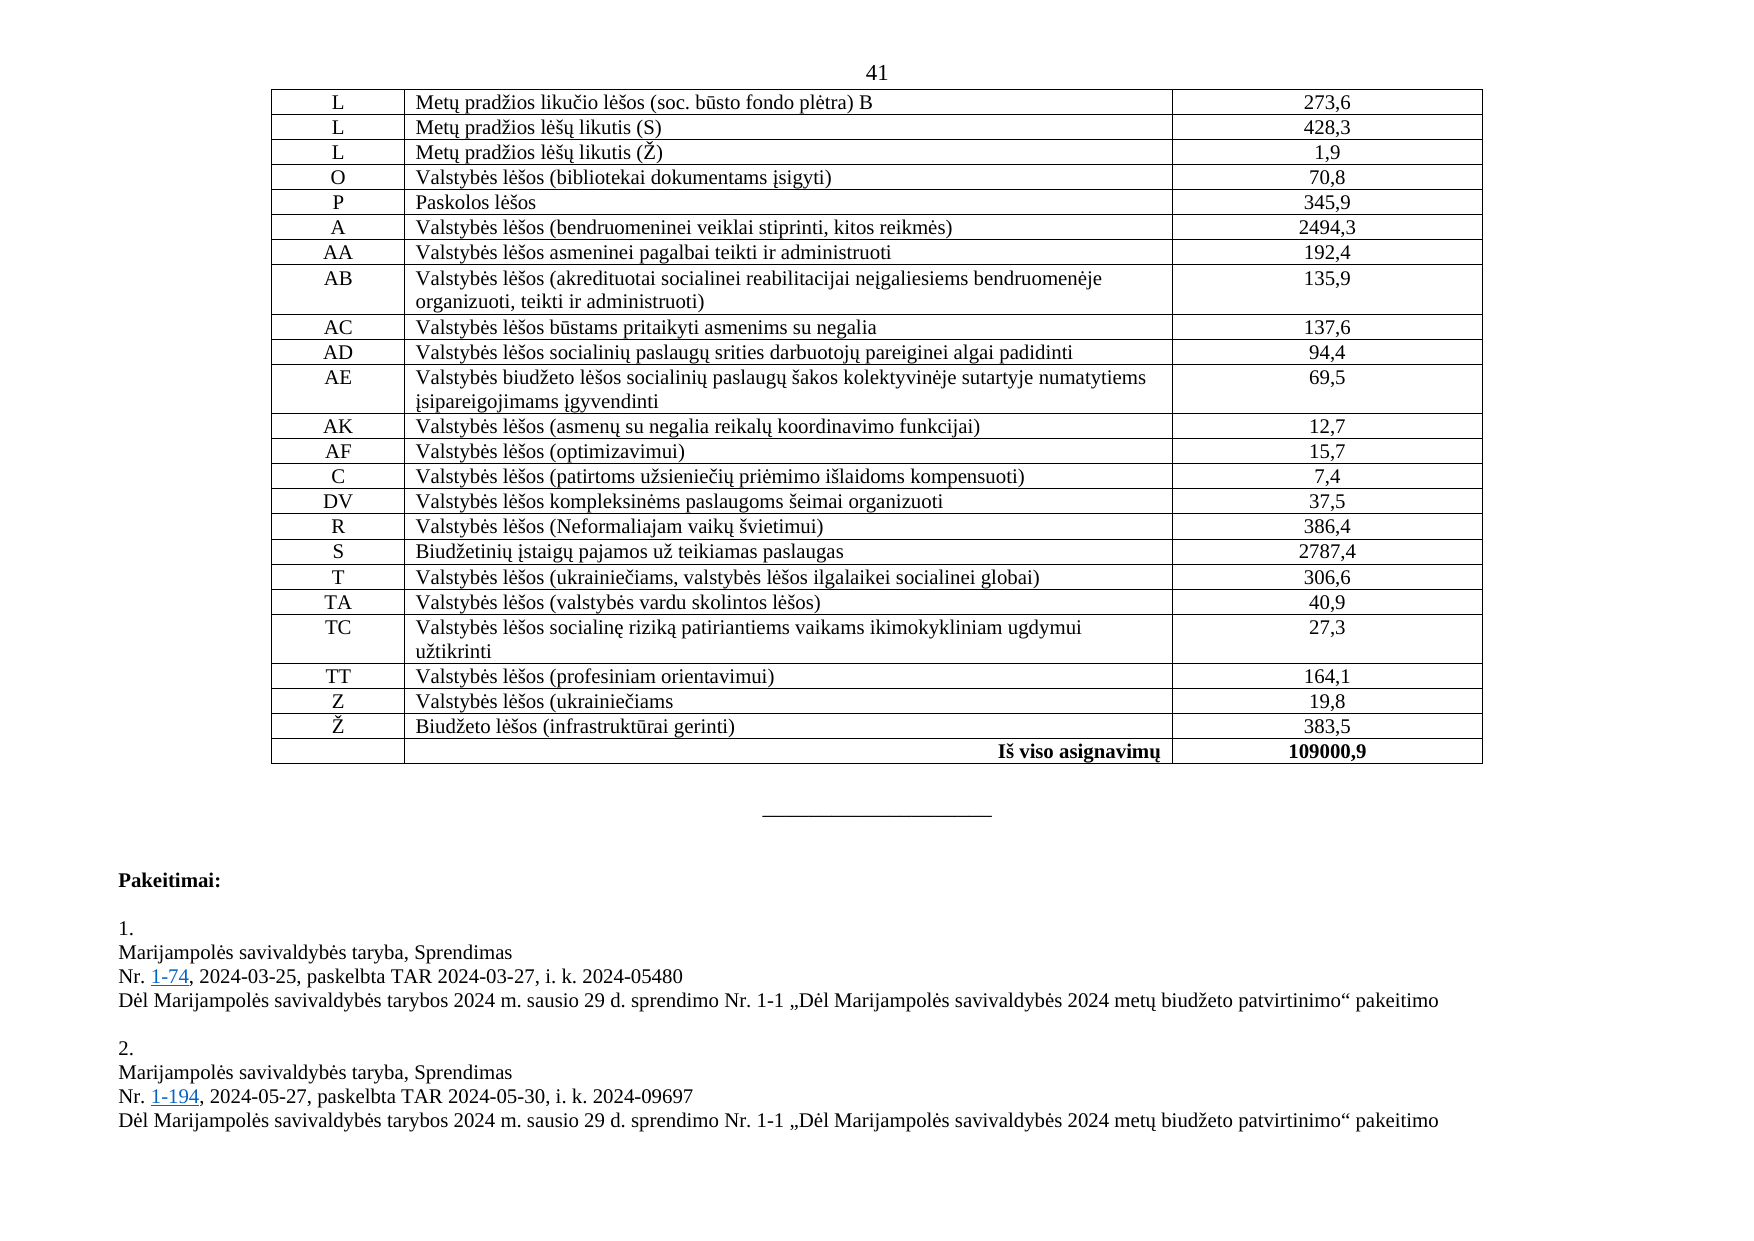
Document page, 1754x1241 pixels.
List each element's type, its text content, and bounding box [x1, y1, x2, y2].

table_cell 135,9 [1173, 265, 1482, 313]
table_cell O [272, 165, 404, 189]
table_cell AF [272, 439, 404, 463]
table_cell Z [272, 689, 404, 713]
table_cell L [272, 115, 404, 139]
text Nr. 1-194, 2024-05-27, paskelbta TAR 2024-05-30, i. k. 2024-09697 [118, 1084, 1636, 1108]
table_cell AA [272, 240, 404, 264]
table_cell DV [272, 489, 404, 513]
text Marijampolės savivaldybės taryba, Sprendimas [118, 940, 1636, 964]
table_cell Valstybės lėšos būstams pritaikyti asmenims su negalia [405, 315, 1172, 339]
text Dėl Marijampolės savivaldybės tarybos 2024 m. sausio 29 d. sprendimo Nr. 1-1 „Dėl Marijampolės savivaldybės 2024 metų biudžeto patvirtinimo“ pakeitimo [118, 1108, 1636, 1132]
table_cell Valstybės lėšos socialinių paslaugų srities darbuotojų pareiginei algai padidinti [405, 340, 1172, 364]
table_cell 12,7 [1173, 414, 1482, 438]
table_cell Valstybės lėšos (profesiniam orientavimui) [405, 664, 1172, 688]
table_cell A [272, 215, 404, 239]
table_cell L [272, 90, 404, 114]
table_cell 345,9 [1173, 190, 1482, 214]
table_cell P [272, 190, 404, 214]
table_cell Valstybės lėšos (asmenų su negalia reikalų koordinavimo funkcijai) [405, 414, 1172, 438]
table_cell 306,6 [1173, 565, 1482, 589]
table_cell Valstybės lėšos (patirtoms užsieniečių priėmimo išlaidoms kompensuoti) [405, 464, 1172, 488]
text 1. [118, 916, 1636, 940]
table_cell Metų pradžios likučio lėšos (soc. būsto fondo plėtra) B [405, 90, 1172, 114]
table_cell 192,4 [1173, 240, 1482, 264]
table_cell AC [272, 315, 404, 339]
table_cell Valstybės biudžeto lėšos socialinių paslaugų šakos kolektyvinėje sutartyje numatytiems įsipareigojimams įgyvendinti [405, 365, 1172, 413]
table_cell Biudžetinių įstaigų pajamos už teikiamas paslaugas [405, 540, 1172, 563]
table_cell TT [272, 664, 404, 688]
table_cell 109000,9 [1173, 739, 1482, 763]
table_cell TC [272, 615, 404, 663]
table_cell Valstybės lėšos (optimizavimui) [405, 439, 1172, 463]
table_cell Valstybės lėšos (bibliotekai dokumentams įsigyti) [405, 165, 1172, 189]
table_cell Valstybės lėšos (Neformaliajam vaikų švietimui) [405, 514, 1172, 538]
table_cell [272, 739, 404, 763]
table_cell 37,5 [1173, 489, 1482, 513]
table_cell T [272, 565, 404, 589]
table_cell 7,4 [1173, 464, 1482, 488]
table_cell 2494,3 [1173, 215, 1482, 239]
table_cell 94,4 [1173, 340, 1482, 364]
table_cell Valstybės lėšos asmeninei pagalbai teikti ir administruoti [405, 240, 1172, 264]
table_cell 40,9 [1173, 590, 1482, 614]
table_cell AK [272, 414, 404, 438]
table_cell S [272, 540, 404, 563]
table_cell Valstybės lėšos (valstybės vardu skolintos lėšos) [405, 590, 1172, 614]
table_cell 70,8 [1173, 165, 1482, 189]
table_cell Valstybės lėšos (akredituotai socialinei reabilitacijai neįgaliesiems bendruomenėje organizuoti, teikti ir administruoti) [405, 265, 1172, 313]
table_cell 164,1 [1173, 664, 1482, 688]
table_cell Valstybės lėšos (ukrainiečiams, valstybės lėšos ilgalaikei socialinei globai) [405, 565, 1172, 589]
table_cell AD [272, 340, 404, 364]
table_cell 27,3 [1173, 615, 1482, 663]
table_cell 2787,4 [1173, 540, 1482, 563]
table_cell AB [272, 265, 404, 313]
table_cell Valstybės lėšos socialinę riziką patiriantiems vaikams ikimokykliniam ugdymui užtikrinti [405, 615, 1172, 663]
table_cell 383,5 [1173, 714, 1482, 738]
table_cell R [272, 514, 404, 538]
table_cell 273,6 [1173, 90, 1482, 114]
text 2. [118, 1036, 1636, 1060]
text Pakeitimai: [118, 868, 1636, 892]
table_cell TA [272, 590, 404, 614]
text ____________________ [118, 793, 1636, 819]
text Nr. 1-74, 2024-03-25, paskelbta TAR 2024-03-27, i. k. 2024-05480 [118, 964, 1636, 988]
table_cell L [272, 140, 404, 164]
table_cell Valstybės lėšos kompleksinėms paslaugoms šeimai organizuoti [405, 489, 1172, 513]
table_cell Metų pradžios lėšų likutis (S) [405, 115, 1172, 139]
table_cell 1,9 [1173, 140, 1482, 164]
table_cell 137,6 [1173, 315, 1482, 339]
table_cell 428,3 [1173, 115, 1482, 139]
table_cell Ž [272, 714, 404, 738]
table_cell 386,4 [1173, 514, 1482, 538]
table_cell Valstybės lėšos (bendruomeninei veiklai stiprinti, kitos reikmės) [405, 215, 1172, 239]
table_cell Valstybės lėšos (ukrainiečiams [405, 689, 1172, 713]
text Marijampolės savivaldybės taryba, Sprendimas [118, 1060, 1636, 1084]
table_cell Metų pradžios lėšų likutis (Ž) [405, 140, 1172, 164]
table_cell AE [272, 365, 404, 413]
table_cell 19,8 [1173, 689, 1482, 713]
table_cell 15,7 [1173, 439, 1482, 463]
text Dėl Marijampolės savivaldybės tarybos 2024 m. sausio 29 d. sprendimo Nr. 1-1 „Dėl Marijampolės savivaldybės 2024 metų biudžeto patvirtinimo“ pakeitimo [118, 988, 1636, 1012]
table_cell C [272, 464, 404, 488]
table_cell 69,5 [1173, 365, 1482, 413]
table_cell Biudžeto lėšos (infrastruktūrai gerinti) [405, 714, 1172, 738]
table_cell Paskolos lėšos [405, 190, 1172, 214]
table_cell Iš viso asignavimų [405, 739, 1172, 763]
